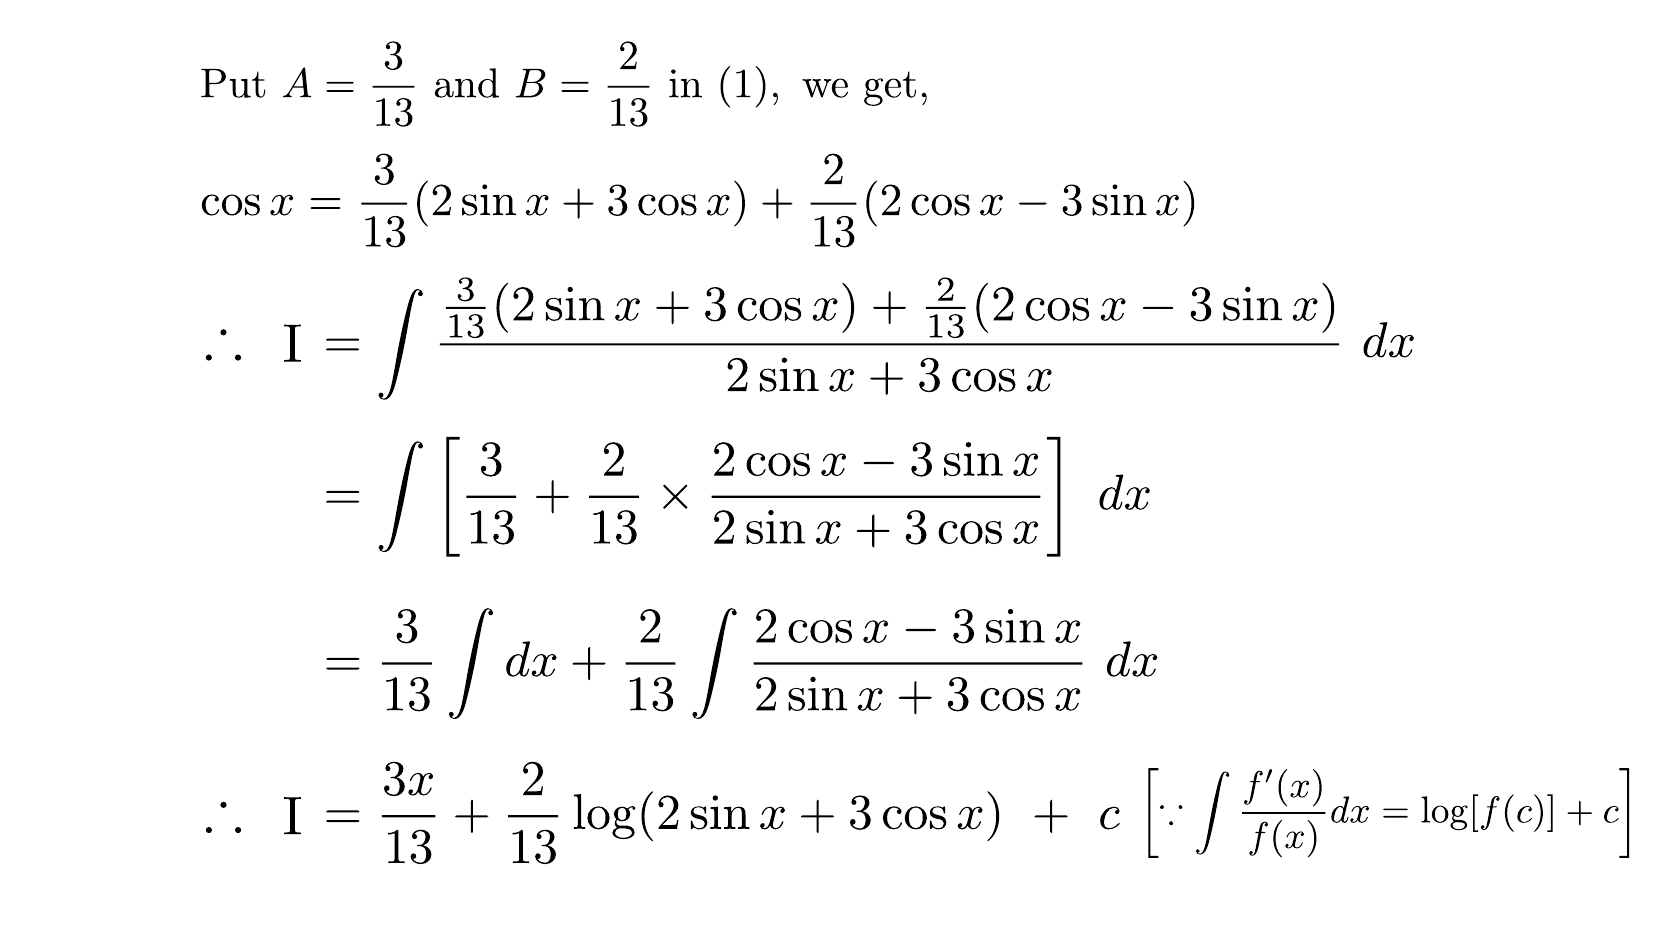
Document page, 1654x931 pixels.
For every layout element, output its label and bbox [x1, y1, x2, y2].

text_box [325, 277, 1414, 400]
text_box [201, 41, 927, 127]
text_box [325, 436, 1150, 557]
text_box [284, 797, 301, 835]
text_box [325, 608, 1158, 719]
text_box [284, 324, 301, 362]
text_box [1140, 768, 1630, 858]
text_box [201, 153, 1195, 248]
text_box [325, 761, 1120, 865]
text_box [205, 329, 242, 361]
text_box [205, 801, 242, 834]
title [47, 37, 1607, 910]
